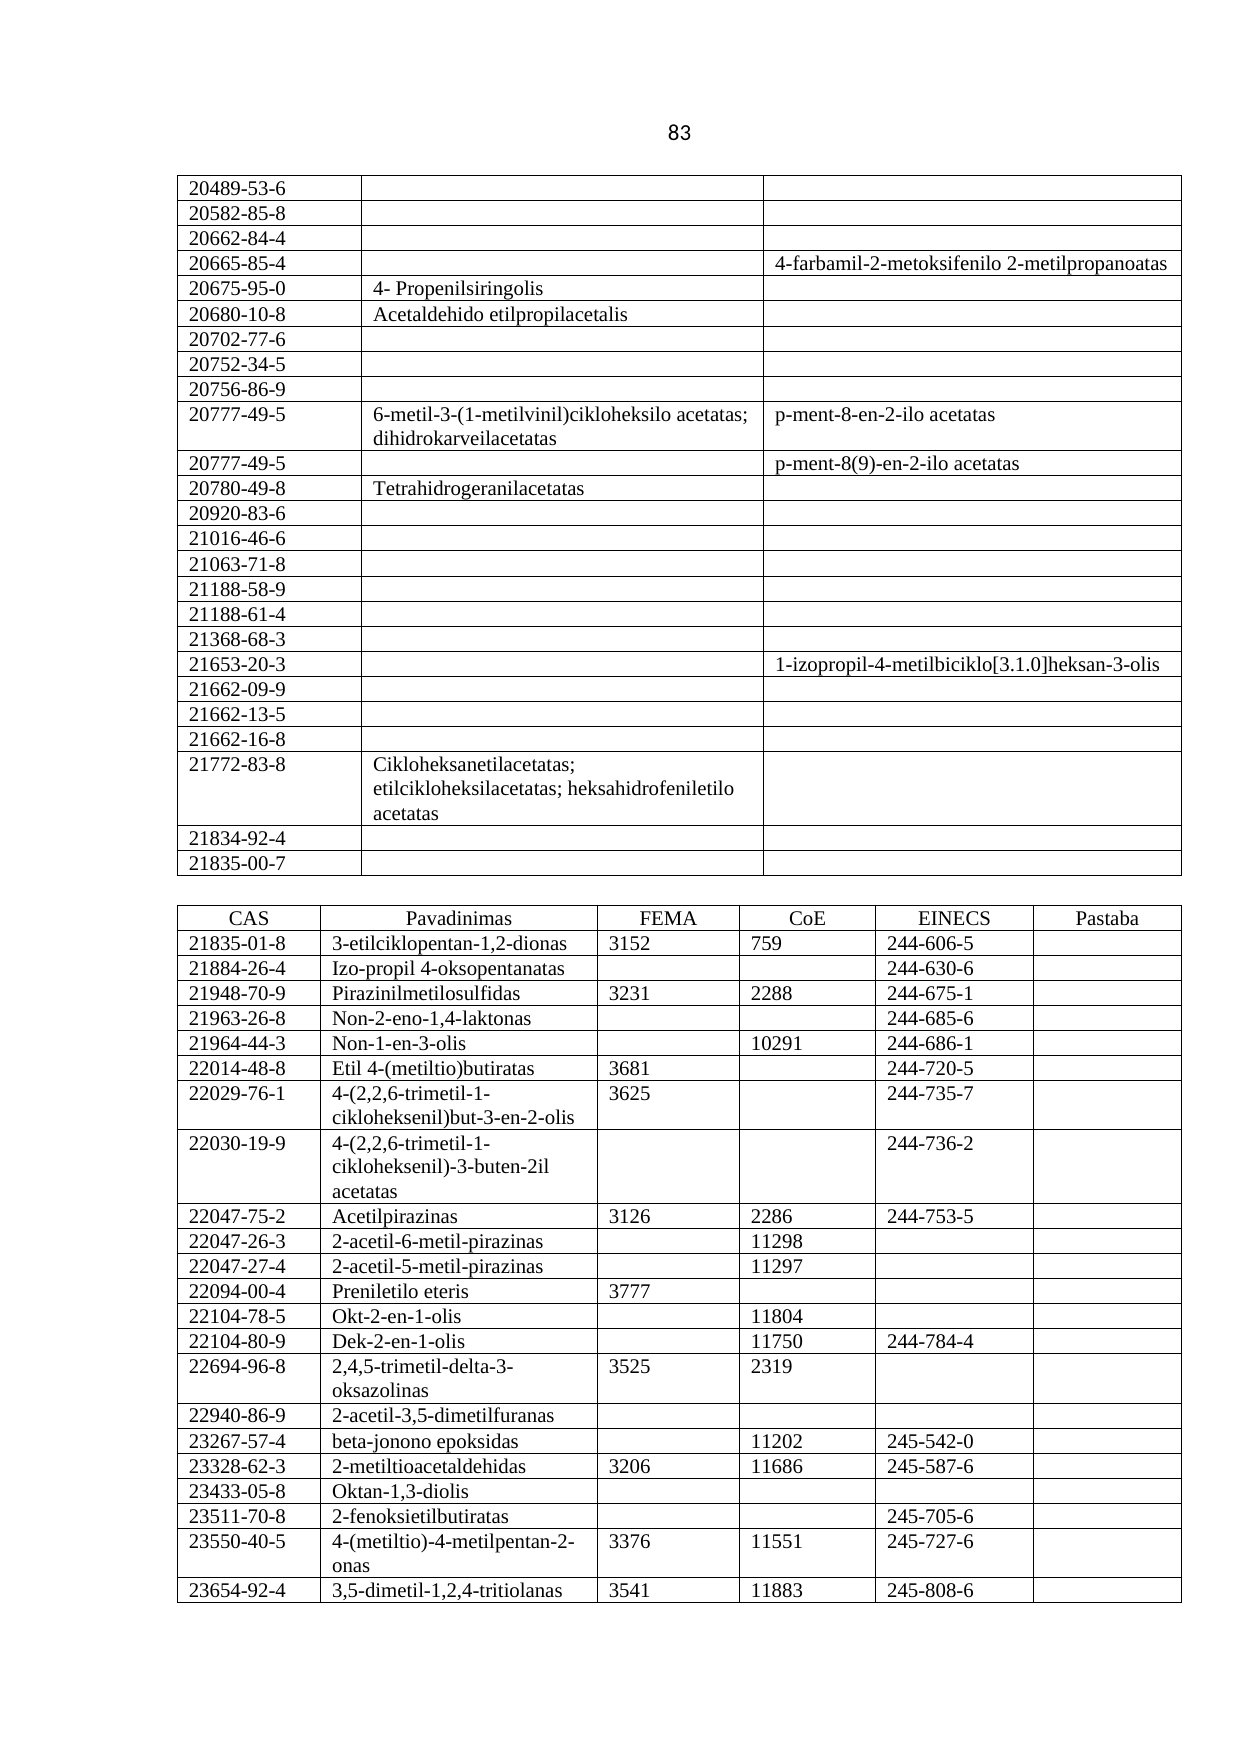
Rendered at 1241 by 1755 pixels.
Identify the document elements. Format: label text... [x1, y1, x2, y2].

table_cell [1034, 1429, 1181, 1453]
table_cell [362, 627, 763, 651]
table_cell Cikloheksanetilacetatas; etilcikloheksilacetatas; heksahidrofeniletilo acetatas [362, 752, 763, 824]
table_cell [764, 176, 1181, 200]
table_cell [764, 627, 1181, 651]
table_header CoE [740, 906, 875, 929]
table_cell 21662-13-5 [178, 702, 361, 726]
table_cell Acetaldehido etilpropilacetalis [362, 301, 763, 326]
table_cell [740, 1404, 875, 1427]
table_cell 244-686-1 [876, 1031, 1033, 1055]
table_cell 3,5-dimetil-1,2,4-tritiolanas [321, 1578, 597, 1602]
table_cell [362, 702, 763, 726]
table_cell [876, 1254, 1033, 1278]
table_cell 23267-57-4 [178, 1429, 320, 1453]
table_cell Pirazinilmetilosulfidas [321, 981, 597, 1005]
table_cell [1034, 1279, 1181, 1303]
table_cell [764, 752, 1181, 824]
table_cell [1034, 1479, 1181, 1503]
table_cell 244-784-4 [876, 1329, 1033, 1353]
table_cell [740, 1081, 875, 1129]
table_cell 23511-70-8 [178, 1504, 320, 1528]
table_cell 244-675-1 [876, 981, 1033, 1005]
table_cell [598, 1006, 739, 1030]
table_cell [598, 1254, 739, 1278]
table_cell 2-fenoksietilbutiratas [321, 1504, 597, 1528]
table_cell 4- Propenilsiringolis [362, 276, 763, 300]
table_cell 20756-86-9 [178, 377, 361, 401]
table_cell [362, 251, 763, 275]
table_cell 22104-78-5 [178, 1304, 320, 1328]
table_cell [1034, 1404, 1181, 1427]
table_cell [362, 577, 763, 601]
table_cell [362, 652, 763, 676]
table_cell [740, 1279, 875, 1303]
table_cell 2,4,5-trimetil-delta-3-oksazolinas [321, 1354, 597, 1402]
table_cell [740, 1056, 875, 1080]
table_cell 2-acetil-3,5-dimetilfuranas [321, 1404, 597, 1427]
table_cell [1034, 1504, 1181, 1528]
table_cell [1034, 956, 1181, 980]
table_cell [876, 1229, 1033, 1253]
table_cell [764, 501, 1181, 525]
table_cell [362, 501, 763, 525]
table_cell [1034, 1081, 1181, 1129]
table_cell [764, 276, 1181, 300]
table_cell 10291 [740, 1031, 875, 1055]
table_cell Non-1-en-3-olis [321, 1031, 597, 1055]
table_cell [1034, 1578, 1181, 1602]
table_cell [764, 526, 1181, 550]
table_cell [598, 1504, 739, 1528]
table_cell 244-630-6 [876, 956, 1033, 980]
table_cell 2286 [740, 1204, 875, 1228]
table_cell [764, 826, 1181, 849]
table_cell [1034, 1454, 1181, 1478]
table_cell 21662-09-9 [178, 677, 361, 701]
table_cell 22047-26-3 [178, 1229, 320, 1253]
table_cell 2319 [740, 1354, 875, 1402]
table_cell 4-(2,2,6-trimetil-1-cikloheksenil)but-3-en-2-olis [321, 1081, 597, 1129]
table_cell [1034, 1204, 1181, 1228]
table_cell beta-jonono epoksidas [321, 1429, 597, 1453]
table_cell [1034, 1031, 1181, 1055]
table_header EINECS [876, 906, 1033, 929]
table_cell [764, 377, 1181, 401]
table_cell [764, 327, 1181, 351]
table_cell [764, 677, 1181, 701]
table_cell 22029-76-1 [178, 1081, 320, 1129]
table_cell 3152 [598, 931, 739, 955]
table_cell 11804 [740, 1304, 875, 1328]
table_cell 3376 [598, 1529, 739, 1577]
table_cell 11750 [740, 1329, 875, 1353]
table_cell Oktan-1,3-diolis [321, 1479, 597, 1503]
table_header CAS [178, 906, 320, 929]
table_cell [598, 1429, 739, 1453]
table_cell 4-farbamil-2-metoksifenilo 2-metilpropanoatas [764, 251, 1181, 275]
table_cell 21948-70-9 [178, 981, 320, 1005]
table_cell 245-808-6 [876, 1578, 1033, 1602]
table_cell 3206 [598, 1454, 739, 1478]
table_cell [598, 1479, 739, 1503]
table_cell 21063-71-8 [178, 551, 361, 576]
table_cell [362, 176, 763, 200]
table_cell 22047-75-2 [178, 1204, 320, 1228]
table_cell 22014-48-8 [178, 1056, 320, 1080]
table_cell Preniletilo eteris [321, 1279, 597, 1303]
table_cell [598, 1031, 739, 1055]
table_cell 2-acetil-6-metil-pirazinas [321, 1229, 597, 1253]
table_cell 21835-00-7 [178, 851, 361, 875]
table_cell [740, 1130, 875, 1203]
table_cell [362, 327, 763, 351]
table_cell [764, 201, 1181, 225]
table_cell [362, 602, 763, 626]
table_cell 20675-95-0 [178, 276, 361, 300]
table_cell 20665-85-4 [178, 251, 361, 275]
table_cell 22104-80-9 [178, 1329, 320, 1353]
table_cell [740, 1006, 875, 1030]
table_cell 20752-34-5 [178, 352, 361, 376]
table_cell 11551 [740, 1529, 875, 1577]
table_cell Tetrahidrogeranilacetatas [362, 476, 763, 500]
table_cell [1034, 981, 1181, 1005]
table_cell 21188-58-9 [178, 577, 361, 601]
table_cell Non-2-eno-1,4-laktonas [321, 1006, 597, 1030]
table_cell 22047-27-4 [178, 1254, 320, 1278]
table_cell 244-735-7 [876, 1081, 1033, 1129]
table_cell 1-izopropil-4-metilbiciklo[3.1.0]heksan-3-olis [764, 652, 1181, 676]
table_cell [1034, 1056, 1181, 1080]
table_cell 2-acetil-5-metil-pirazinas [321, 1254, 597, 1278]
table_cell 20777-49-5 [178, 402, 361, 450]
table_cell [764, 551, 1181, 576]
table_cell [764, 476, 1181, 500]
table_cell 11298 [740, 1229, 875, 1253]
table_cell 245-587-6 [876, 1454, 1033, 1478]
table_cell 21653-20-3 [178, 652, 361, 676]
table_cell [1034, 1304, 1181, 1328]
table_cell [740, 956, 875, 980]
table_cell 2288 [740, 981, 875, 1005]
table_cell [362, 677, 763, 701]
table_cell 759 [740, 931, 875, 955]
table_cell 21016-46-6 [178, 526, 361, 550]
table_cell p-ment-8(9)-en-2-ilo acetatas [764, 451, 1181, 475]
table_cell 20662-84-4 [178, 226, 361, 250]
table_cell Izo-propil 4-oksopentanatas [321, 956, 597, 980]
table_cell [764, 301, 1181, 326]
table_cell [598, 1404, 739, 1427]
table_cell 23654-92-4 [178, 1578, 320, 1602]
table_cell 22094-00-4 [178, 1279, 320, 1303]
table_cell [598, 1304, 739, 1328]
table_cell Okt-2-en-1-olis [321, 1304, 597, 1328]
table_cell 3625 [598, 1081, 739, 1129]
table_cell [362, 377, 763, 401]
table_cell 21835-01-8 [178, 931, 320, 955]
table_cell [876, 1404, 1033, 1427]
table_cell [764, 226, 1181, 250]
table_cell 244-606-5 [876, 931, 1033, 955]
table_cell 21964-44-3 [178, 1031, 320, 1055]
table_cell 4-(metiltio)-4-metilpentan-2-onas [321, 1529, 597, 1577]
table_cell [740, 1504, 875, 1528]
table_cell [1034, 931, 1181, 955]
table_header Pastaba [1034, 906, 1181, 929]
table_cell 244-720-5 [876, 1056, 1033, 1080]
table_cell [876, 1304, 1033, 1328]
table_cell [362, 826, 763, 849]
table_cell [764, 727, 1181, 751]
table_cell [876, 1279, 1033, 1303]
table_cell [362, 451, 763, 475]
table_cell [876, 1479, 1033, 1503]
table_header FEMA [598, 906, 739, 929]
table_cell 20582-85-8 [178, 201, 361, 225]
table_cell [1034, 1006, 1181, 1030]
table_cell [764, 602, 1181, 626]
table_cell p-ment-8-en-2-ilo acetatas [764, 402, 1181, 450]
table_cell 21772-83-8 [178, 752, 361, 824]
table_cell [1034, 1354, 1181, 1402]
table_cell [598, 956, 739, 980]
table_cell 11297 [740, 1254, 875, 1278]
table_cell 11686 [740, 1454, 875, 1478]
table_cell 22940-86-9 [178, 1404, 320, 1427]
table_cell 3541 [598, 1578, 739, 1602]
table_cell 2-metiltioacetaldehidas [321, 1454, 597, 1478]
table_cell 20920-83-6 [178, 501, 361, 525]
table_cell [362, 226, 763, 250]
table_cell 23433-05-8 [178, 1479, 320, 1503]
table_cell [764, 702, 1181, 726]
table_cell 245-705-6 [876, 1504, 1033, 1528]
table_cell 21368-68-3 [178, 627, 361, 651]
table_cell 244-753-5 [876, 1204, 1033, 1228]
table_cell [1034, 1254, 1181, 1278]
table_cell 21188-61-4 [178, 602, 361, 626]
table_cell [764, 352, 1181, 376]
table_cell Dek-2-en-1-olis [321, 1329, 597, 1353]
table_cell 11883 [740, 1578, 875, 1602]
table_cell [362, 352, 763, 376]
table_cell 3231 [598, 981, 739, 1005]
table_cell 23550-40-5 [178, 1529, 320, 1577]
table_cell 20777-49-5 [178, 451, 361, 475]
table_cell 23328-62-3 [178, 1454, 320, 1478]
table_cell [362, 201, 763, 225]
table_cell [362, 851, 763, 875]
table_cell [598, 1329, 739, 1353]
table_cell [362, 551, 763, 576]
table_cell 11202 [740, 1429, 875, 1453]
table_cell [876, 1354, 1033, 1402]
table_cell 4-(2,2,6-trimetil-1-cikloheksenil)-3-buten-2il acetatas [321, 1130, 597, 1203]
table_cell 21963-26-8 [178, 1006, 320, 1030]
table_cell [598, 1229, 739, 1253]
table_cell 3-etilciklopentan-1,2-dionas [321, 931, 597, 955]
table_cell 3777 [598, 1279, 739, 1303]
table_cell Acetilpirazinas [321, 1204, 597, 1228]
table_cell 245-542-0 [876, 1429, 1033, 1453]
table_cell [1034, 1329, 1181, 1353]
table_cell 20702-77-6 [178, 327, 361, 351]
table_cell 22030-19-9 [178, 1130, 320, 1203]
table_cell 20780-49-8 [178, 476, 361, 500]
table_cell [598, 1130, 739, 1203]
table_cell 6-metil-3-(1-metilvinil)cikloheksilo acetatas; dihidrokarveilacetatas [362, 402, 763, 450]
table_cell 245-727-6 [876, 1529, 1033, 1577]
table_cell Etil 4-(metiltio)butiratas [321, 1056, 597, 1080]
table_cell [740, 1479, 875, 1503]
table_header Pavadinimas [321, 906, 597, 929]
table_cell 244-736-2 [876, 1130, 1033, 1203]
table_cell 21662-16-8 [178, 727, 361, 751]
table_cell [1034, 1229, 1181, 1253]
table_cell 3681 [598, 1056, 739, 1080]
table_cell 3525 [598, 1354, 739, 1402]
table_cell [362, 526, 763, 550]
table_cell 244-685-6 [876, 1006, 1033, 1030]
table_cell 20680-10-8 [178, 301, 361, 326]
table_cell 22694-96-8 [178, 1354, 320, 1402]
table_cell [1034, 1130, 1181, 1203]
table_cell [362, 727, 763, 751]
table_cell [764, 851, 1181, 875]
table_cell 21834-92-4 [178, 826, 361, 849]
table_cell 21884-26-4 [178, 956, 320, 980]
table_cell [1034, 1529, 1181, 1577]
table_cell 3126 [598, 1204, 739, 1228]
table_cell [764, 577, 1181, 601]
table_cell 20489-53-6 [178, 176, 361, 200]
